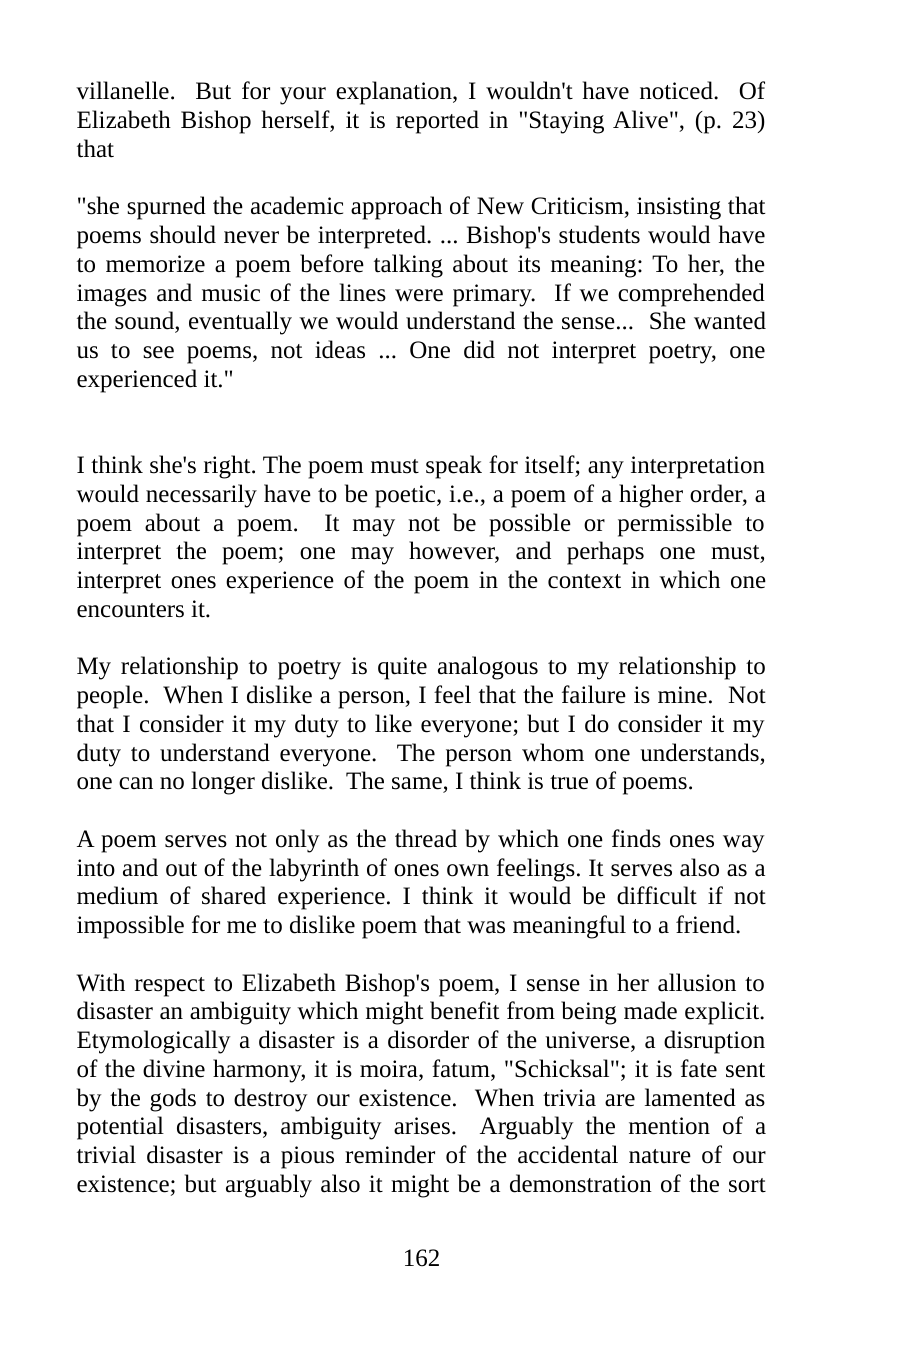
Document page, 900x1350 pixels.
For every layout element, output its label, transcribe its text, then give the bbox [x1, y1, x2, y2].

text My relationship to poetry is quite analogous to my relationship to people. When I dislike a person, I feel that the failure is mine. Not that I consider it my duty to like everyone; but I do consider it my duty to understand everyone. The person whom one understands, one can no longer dislike. The same, I think is true of poems. [76, 651, 766, 795]
text A poem serves not only as the thread by which one finds ones way into and out of the labyrinth of ones own feelings. It serves also as a medium of shared experience. I think it would be difficult if not impossible for me to dislike poem that was meaningful to a friend. [76, 824, 766, 939]
text villanelle. But for your explanation, I wouldn't have noticed. Of Elizabeth Bishop herself, it is reported in "Staying Alive", (p. 23) that [76, 76, 766, 163]
text I think she's right. The poem must speak for itself; any interpretation would necessarily have to be poetic, i.e., a poem of a higher order, a poem about a poem. It may not be possible or permissible to interpret the poem; one may however, and perhaps one must, interpret ones experience of the poem in the context in which one encounters it. [76, 450, 766, 623]
text "she spurned the academic approach of New Criticism, insisting that poems should never be interpreted. ... Bishop's students would have to memorize a poem before talking about its meaning: To her, the images and music of the lines were primary. If we comprehended the sound, eventually we would understand the sense... She wanted us to see poems, not ideas ... One did not interpret poetry, one experienced it." [76, 191, 766, 393]
text With respect to Elizabeth Bishop's poem, I sense in her allusion to disaster an ambiguity which might benefit from being made explicit. Etymologically a disaster is a disorder of the universe, a disruption of the divine harmony, it is moira, fatum, "Schicksal"; it is fate sent by the gods to destroy our existence. When trivia are lamented as potential disasters, ambiguity arises. Arguably the mention of a trivial disaster is a pious reminder of the accidental nature of our existence; but arguably also it might be a demonstration of the sort [76, 968, 766, 1198]
